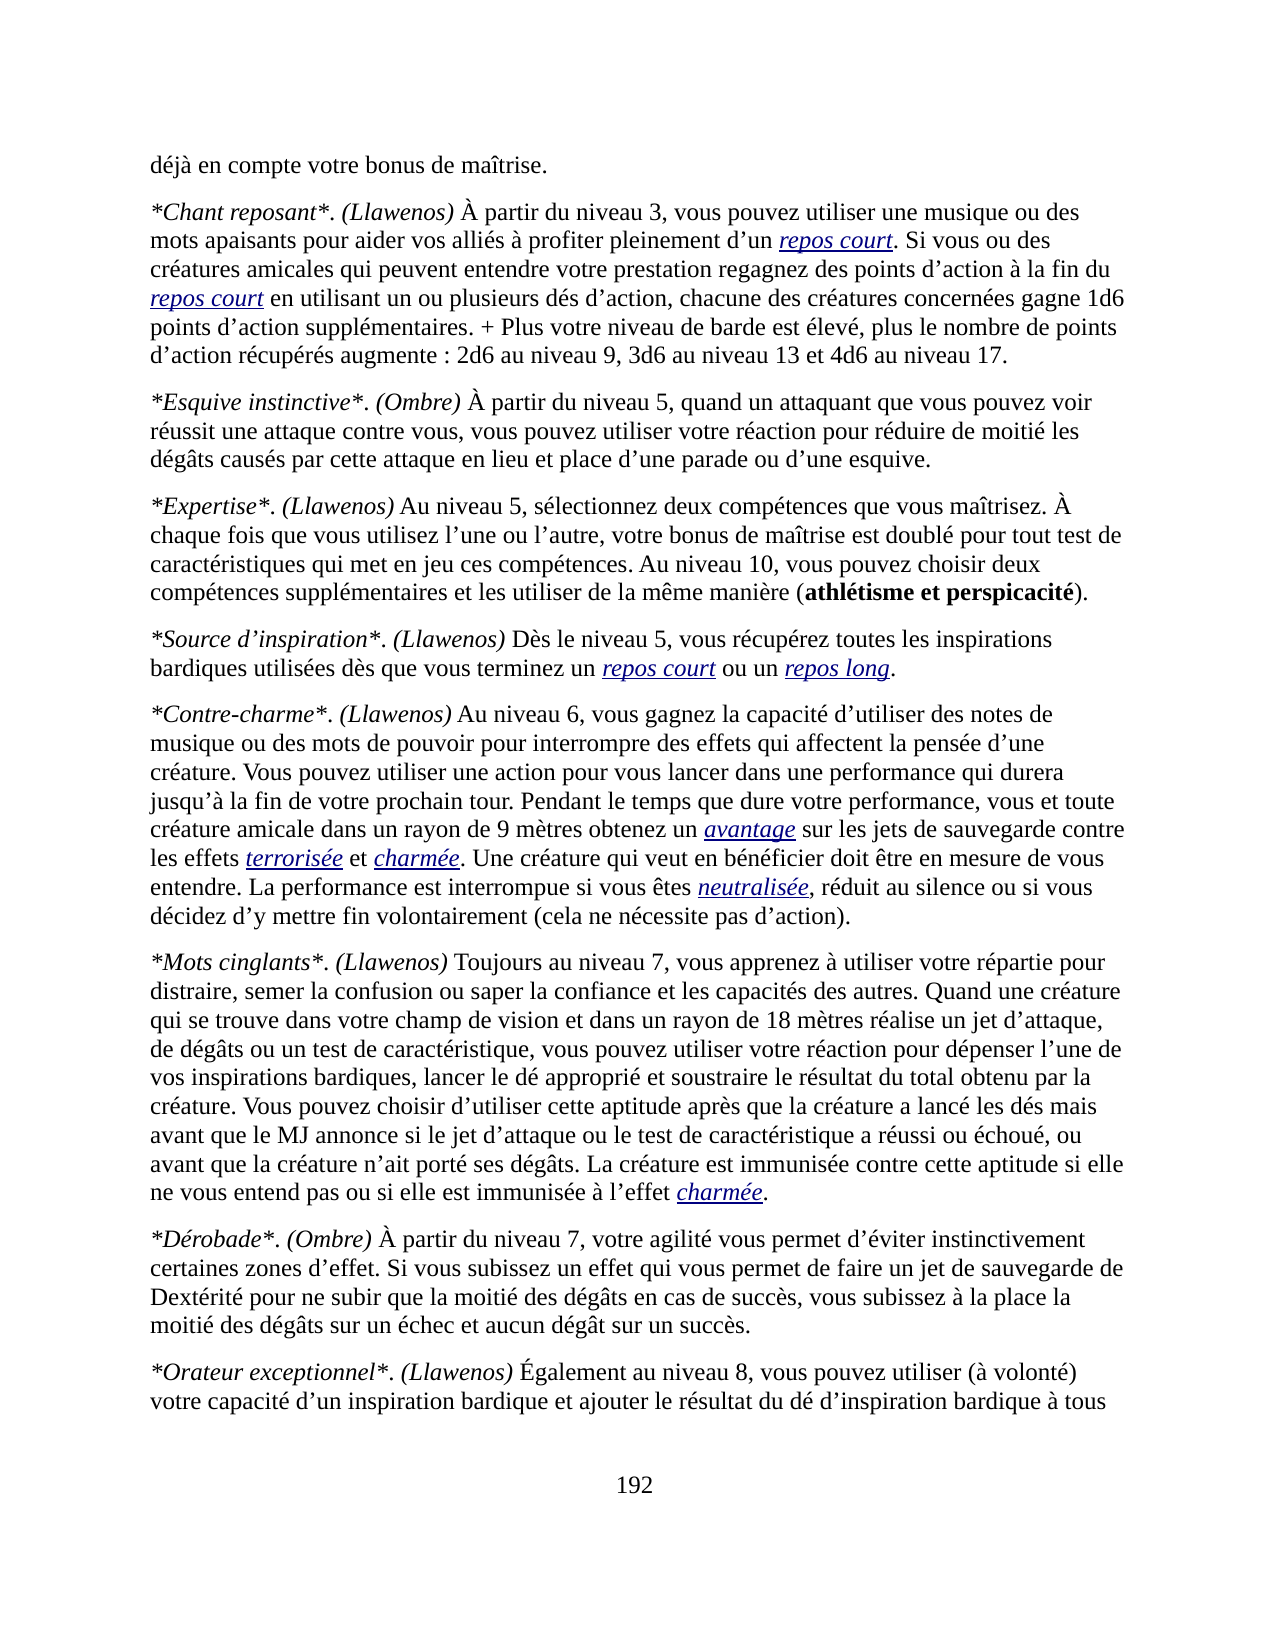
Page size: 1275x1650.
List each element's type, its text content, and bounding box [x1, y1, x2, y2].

text *Expertise*. (Llawenos) Au niveau 5, sélectionnez deux compétences que vous maîtrisez. À chaque fois que vous utilisez l’une ou l’autre, votre bonus de maîtrise est doublé pour tout test de caractéristiques qui met en jeu ces compétences. Au niveau 10, vous pouvez choisir deux compétences supplémentaires et les utiliser de la même manière (athlétisme et perspicacité). [150, 491, 1125, 606]
text *Orateur exceptionnel*. (Llawenos) Également au niveau 8, vous pouvez utiliser (à volonté) votre capacité d’un inspiration bardique et ajouter le résultat du dé d’inspiration bardique à tous [150, 1357, 1125, 1414]
text *Source d’inspiration*. (Llawenos) Dès le niveau 5, vous récupérez toutes les inspirations bardiques utilisées dès que vous terminez un repos court ou un repos long. [150, 624, 1125, 682]
text *Esquive instinctive*. (Ombre) À partir du niveau 5, quand un attaquant que vous pouvez voir réussit une attaque contre vous, vous pouvez utiliser votre réaction pour réduire de moitié les dégâts causés par cette attaque en lieu et place d’une parade ou d’une esquive. [150, 387, 1125, 473]
text déjà en compte votre bonus de maîtrise. [150, 150, 1125, 179]
text *Contre-charme*. (Llawenos) Au niveau 6, vous gagnez la capacité d’utiliser des notes de musique ou des mots de pouvoir pour interrompre des effets qui affectent la pensée d’une créature. Vous pouvez utiliser une action pour vous lancer dans une performance qui durera jusqu’à la fin de votre prochain tour. Pendant le temps que dure votre performance, vous et toute créature amicale dans un rayon de 9 mètres obtenez un avantage sur les jets de sauvegarde contre les effets terrorisée et charmée. Une créature qui veut en bénéficier doit être en mesure de vous entendre. La performance est interrompue si vous êtes neutralisée, réduit au silence ou si vous décidez d’y mettre fin volontairement (cela ne nécessite pas d’action). [150, 699, 1125, 929]
text *Dérobade*. (Ombre) À partir du niveau 7, votre agilité vous permet d’éviter instinctivement certaines zones d’effet. Si vous subissez un effet qui vous permet de faire un jet de sauvegarde de Dextérité pour ne subir que la moitié des dégâts en cas de succès, vous subissez à la place la moitié des dégâts sur un échec et aucun dégât sur un succès. [150, 1224, 1125, 1339]
text *Mots cinglants*. (Llawenos) Toujours au niveau 7, vous apprenez à utiliser votre répartie pour distraire, semer la confusion ou saper la confiance et les capacités des autres. Quand une créature qui se trouve dans votre champ de vision et dans un rayon de 18 mètres réalise un jet d’attaque, de dégâts ou un test de caractéristique, vous pouvez utiliser votre réaction pour dépenser l’une de vos inspirations bardiques, lancer le dé approprié et soustraire le résultat du total obtenu par la créature. Vous pouvez choisir d’utiliser cette aptitude après que la créature a lancé les dés mais avant que le MJ annonce si le jet d’attaque ou le test de caractéristique a réussi ou échoué, ou avant que la créature n’ait porté ses dégâts. La créature est immunisée contre cette aptitude si elle ne vous entend pas ou si elle est immunisée à l’effet charmée. [150, 947, 1125, 1206]
text *Chant reposant*. (Llawenos) À partir du niveau 3, vous pouvez utiliser une musique ou des mots apaisants pour aider vos alliés à profiter pleinement d’un repos court. Si vous ou des créatures amicales qui peuvent entendre votre prestation regagnez des points d’action à la fin du repos court en utilisant un ou plusieurs dés d’action, chacune des créatures concernées gagne 1d6 points d’action supplémentaires. + Plus votre niveau de barde est élevé, plus le nombre de points d’action récupérés augmente : 2d6 au niveau 9, 3d6 au niveau 13 et 4d6 au niveau 17. [150, 197, 1125, 369]
